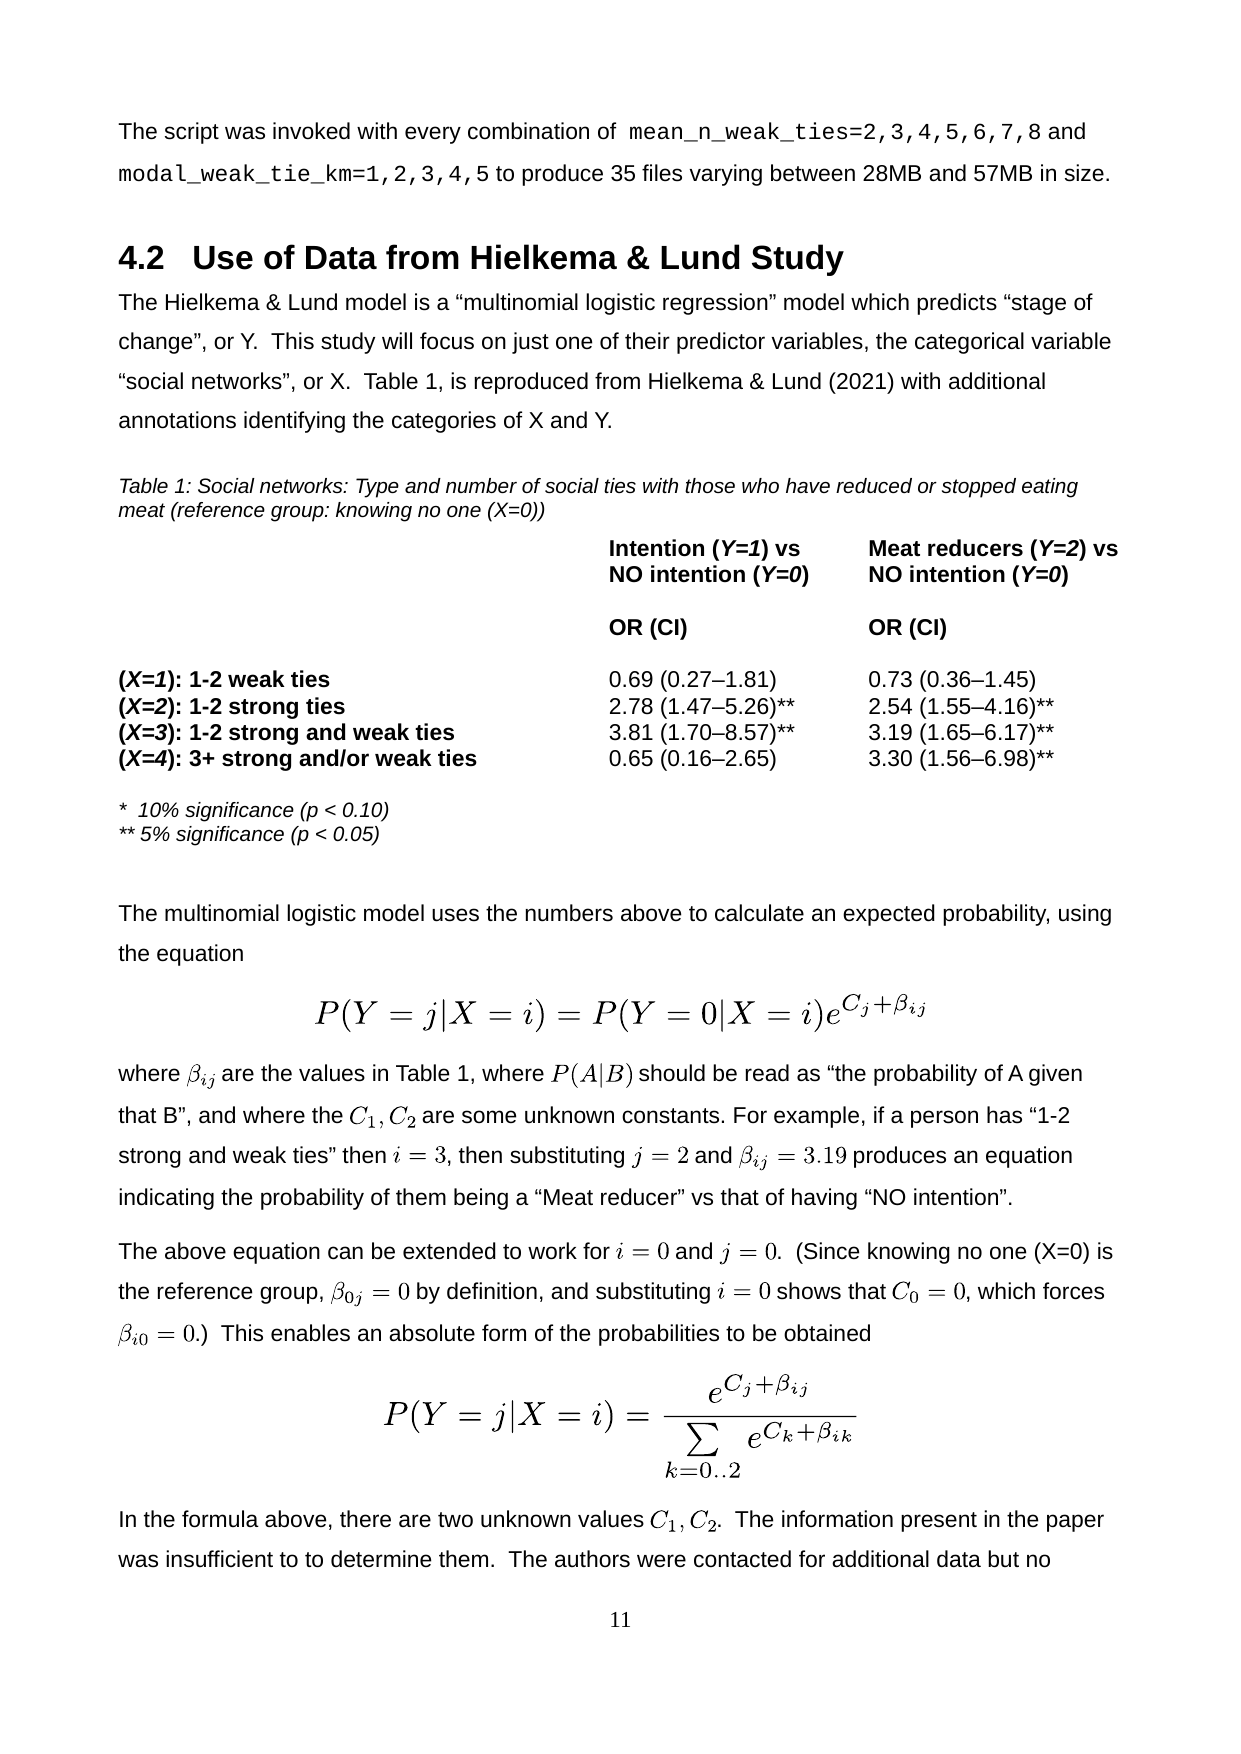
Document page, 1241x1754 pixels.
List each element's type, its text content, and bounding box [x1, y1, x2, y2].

table_cell (X=3): 1-2 strong and weak ties [118, 719, 609, 745]
table_cell 2.78 (1.47–5.26)** [609, 693, 868, 719]
text Table 1: Social networks: Type and number of social ties with those who have reduced or stopped eating meat (reference group: knowing no one (X=0)) [118, 474, 1122, 522]
text where are the values in Table 1, where should be read as “the probability of A given that B”, and where the are some unknown constants. For example, if a person has “1-2 strong and weak ties” then , then substituting and produces an equation indicating the probability of them being a “Meat reducer” vs that of having “NO intention”. [118, 1060, 1122, 1210]
text The above equation can be extended to work for and . (Since knowing no one (X=0) is the reference group, by definition, and substituting shows that , which forces .) This enables an absolute form of the probabilities to be obtained [118, 1238, 1122, 1346]
table_header Meat reducers (Y=2) vs NO intention (Y=0) OR (CI) [868, 535, 1123, 666]
table_cell 0.73 (0.36–1.45) [868, 666, 1123, 693]
table_header Intention (Y=1) vs NO intention (Y=0) OR (CI) [609, 535, 868, 666]
text The multinomial logistic model uses the numbers above to calculate an expected probability, using the equation [118, 900, 1122, 966]
table_cell 0.65 (0.16–2.65) [609, 745, 868, 798]
subtitle Use of Data from Hielkema & Lund Study [118, 238, 1122, 276]
table_header [118, 535, 609, 666]
text * 10% significance (p < 0.10) [118, 798, 1122, 822]
text ** 5% significance (p < 0.05) [118, 822, 1122, 846]
text The Hielkema & Lund model is a “multinomial logistic regression” model which predicts “stage of change”, or Y. This study will focus on just one of their predictor variables, the categorical variable “social networks”, or X. Table 1, is reproduced from Hielkema & Lund (2021) with additional annotations identifying the categories of X and Y. [118, 289, 1122, 434]
table_cell 3.19 (1.65–6.17)** [868, 719, 1123, 745]
table_cell (X=1): 1-2 weak ties [118, 666, 609, 693]
table_cell (X=4): 3+ strong and/or weak ties [118, 745, 609, 798]
table_cell 3.81 (1.70–8.57)** [609, 719, 868, 745]
text The script was invoked with every combination of mean_n_weak_ties=2,3,4,5,6,7,8 and modal_weak_tie_km=1,2,3,4,5 to produce 35 files varying between 28MB and 57MB in size. [118, 118, 1122, 188]
table_cell (X=2): 1-2 strong ties [118, 693, 609, 719]
table_cell 3.30 (1.56–6.98)** [868, 745, 1123, 798]
table_cell 2.54 (1.55–4.16)** [868, 693, 1123, 719]
text In the formula above, there are two unknown values . The information present in the paper was insufficient to to determine them. The authors were contacted for additional data but no [118, 1506, 1122, 1572]
table_cell 0.69 (0.27–1.81) [609, 666, 868, 693]
